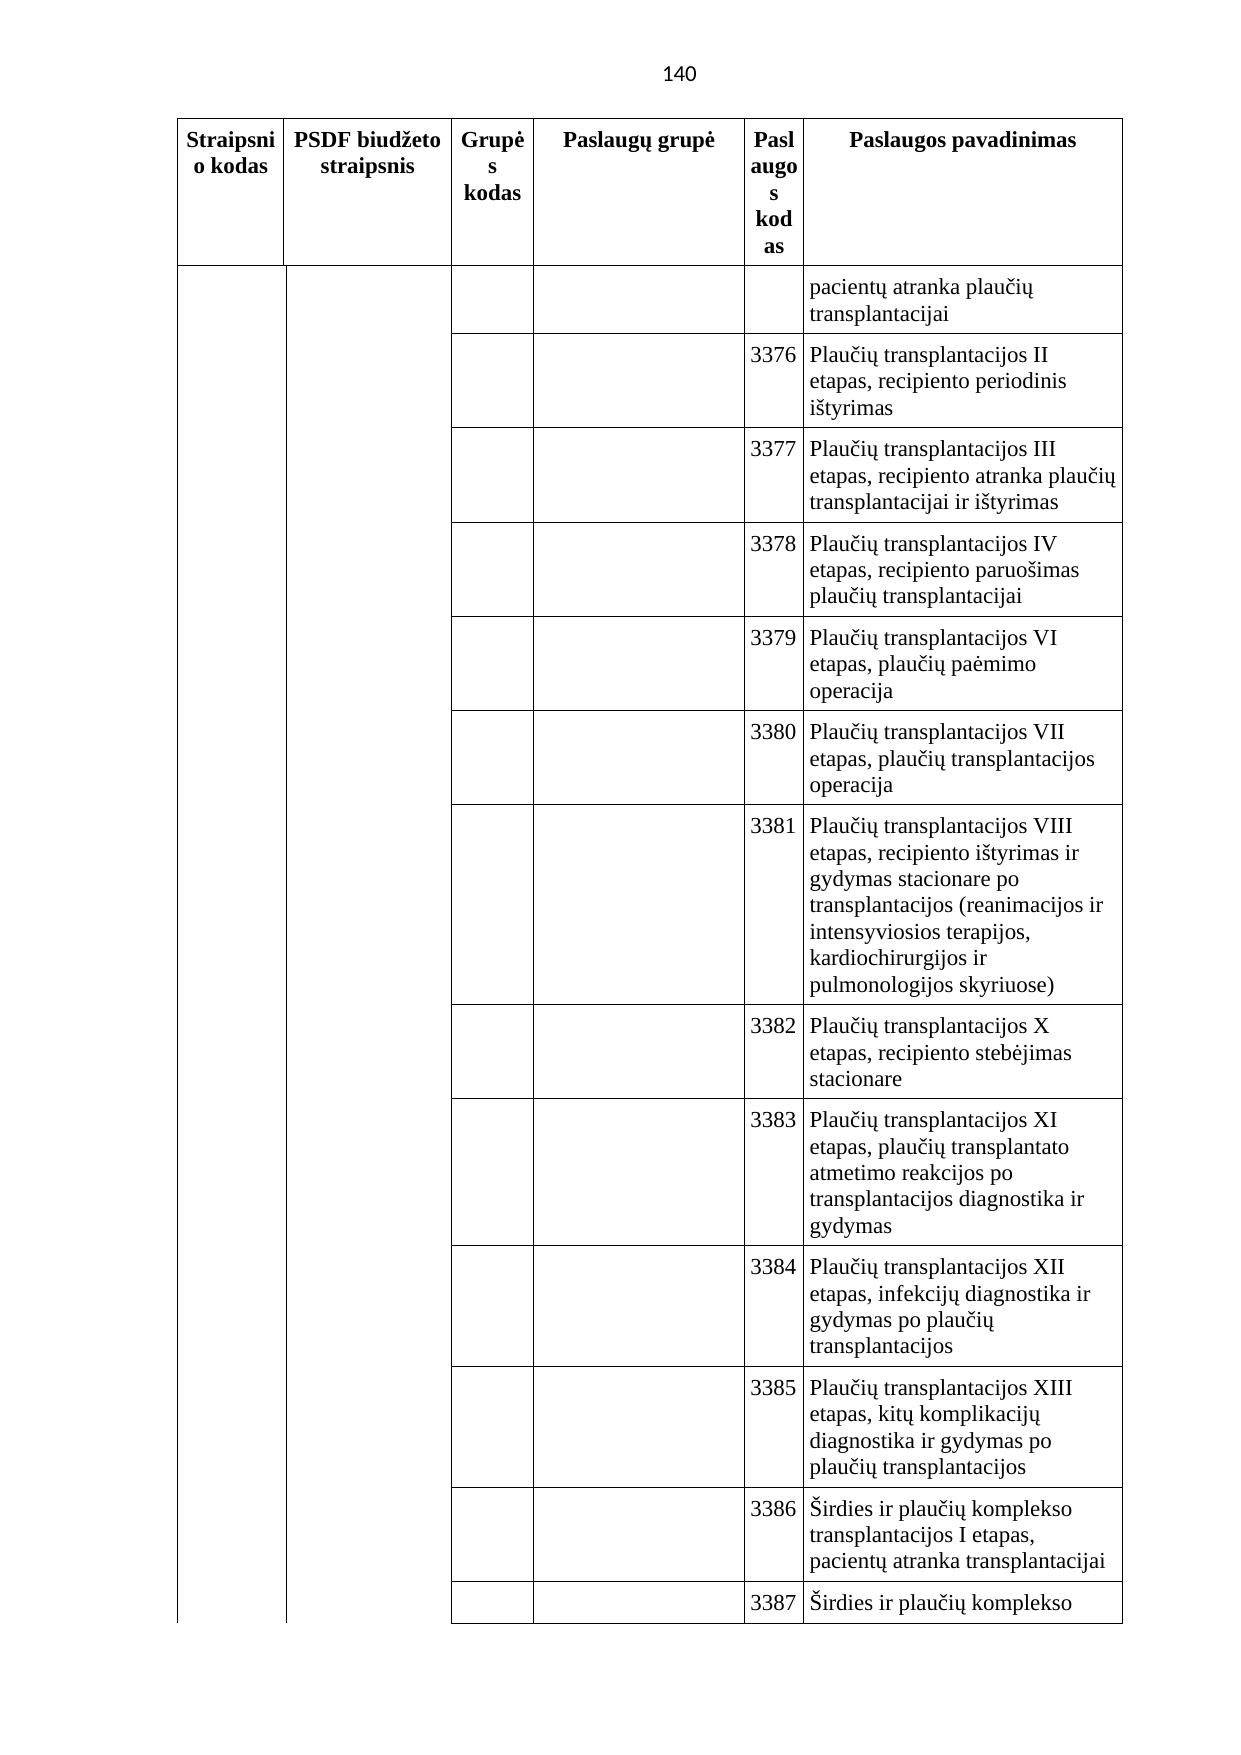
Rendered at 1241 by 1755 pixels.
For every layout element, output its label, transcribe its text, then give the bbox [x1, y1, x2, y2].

table_cell [534, 428, 744, 522]
table_cell [178, 1581, 286, 1622]
table_cell 3386 [745, 1488, 803, 1581]
table_cell [452, 1582, 533, 1622]
table_cell [287, 266, 451, 333]
table_cell [452, 334, 533, 427]
table_cell [178, 1487, 286, 1581]
table_header Paslaugos pavadinimas [804, 119, 1122, 265]
table_cell [452, 1246, 533, 1366]
table_cell [287, 1098, 451, 1245]
table_cell [534, 1246, 744, 1366]
table_cell [452, 1367, 533, 1487]
table_cell [178, 266, 286, 333]
table_cell Plaučių transplantacijos II etapas, recipiento periodinis ištyrimas [804, 334, 1122, 427]
table_cell [534, 1005, 744, 1098]
table_cell [287, 804, 451, 1004]
table_cell pacientų atranka plaučių transplantacijai [804, 266, 1122, 333]
table_cell [534, 1488, 744, 1581]
table_header Grupės kodas [452, 119, 533, 265]
table_cell [178, 616, 286, 710]
table_cell [534, 523, 744, 616]
table_cell [178, 710, 286, 804]
table_cell 3384 [745, 1246, 803, 1366]
table_cell 3380 [745, 711, 803, 804]
table_cell [452, 711, 533, 804]
table_cell Plaučių transplantacijos VII etapas, plaučių transplantacijos operacija [804, 711, 1122, 804]
table_cell [534, 805, 744, 1004]
table_cell [178, 1004, 286, 1098]
table_cell [534, 266, 744, 333]
table_cell [287, 616, 451, 710]
table_header Straipsnio kodas [178, 119, 283, 265]
table_cell 3376 [745, 334, 803, 427]
table_cell [745, 266, 803, 333]
table_cell Širdies ir plaučių komplekso transplantacijos I etapas, pacientų atranka transplantacijai [804, 1488, 1122, 1581]
table_cell [178, 804, 286, 1004]
table_cell [534, 1367, 744, 1487]
table_cell [534, 711, 744, 804]
table_cell [178, 522, 286, 616]
table_cell [178, 333, 286, 427]
table_cell Plaučių transplantacijos XII etapas, infekcijų diagnostika ir gydymas po plaučių transplantacijos [804, 1246, 1122, 1366]
table_header Paslaugų grupė [534, 119, 744, 265]
table_cell [452, 428, 533, 522]
table_cell Plaučių transplantacijos XIII etapas, kitų komplikacijų diagnostika ir gydymas po plaučių transplantacijos [804, 1367, 1122, 1487]
table_cell 3377 [745, 428, 803, 522]
table_cell [452, 523, 533, 616]
table_cell [287, 1487, 451, 1581]
table_cell [287, 522, 451, 616]
table_cell [452, 1488, 533, 1581]
table_cell 3385 [745, 1367, 803, 1487]
table_cell 3378 [745, 523, 803, 616]
table_cell 3383 [745, 1099, 803, 1245]
table_cell [534, 1099, 744, 1245]
table_cell [452, 617, 533, 710]
table_cell [287, 1245, 451, 1366]
table_cell [452, 805, 533, 1004]
table_cell [452, 1005, 533, 1098]
table_cell [452, 266, 533, 333]
table_cell [534, 1582, 744, 1622]
table_cell Plaučių transplantacijos VI etapas, plaučių paėmimo operacija [804, 617, 1122, 710]
table_cell 3379 [745, 617, 803, 710]
table_cell 3382 [745, 1005, 803, 1098]
table_cell Plaučių transplantacijos XI etapas, plaučių transplantato atmetimo reakcijos po transplantacijos diagnostika ir gydymas [804, 1099, 1122, 1245]
table_cell Plaučių transplantacijos VIII etapas, recipiento ištyrimas ir gydymas stacionare po transplantacijos (reanimacijos ir intensyviosios terapijos, kardiochirurgijos ir pulmonologijos skyriuose) [804, 805, 1122, 1004]
table_cell [287, 1366, 451, 1487]
table_cell [287, 1581, 451, 1622]
table_cell Plaučių transplantacijos III etapas, recipiento atranka plaučių transplantacijai ir ištyrimas [804, 428, 1122, 522]
table_cell [287, 710, 451, 804]
table_header Paslaugos kodas [745, 119, 803, 265]
table_cell [287, 427, 451, 522]
table_cell [534, 334, 744, 427]
table_cell 3381 [745, 805, 803, 1004]
table_cell [178, 1098, 286, 1245]
table_cell [178, 1245, 286, 1366]
table_cell Širdies ir plaučių komplekso [804, 1582, 1122, 1622]
table_cell Plaučių transplantacijos X etapas, recipiento stebėjimas stacionare [804, 1005, 1122, 1098]
table_cell [452, 1099, 533, 1245]
table_cell [178, 427, 286, 522]
table_cell Plaučių transplantacijos IV etapas, recipiento paruošimas plaučių transplantacijai [804, 523, 1122, 616]
table_cell 3387 [745, 1582, 803, 1622]
table_cell [287, 333, 451, 427]
table_cell [178, 1366, 286, 1487]
table_cell [287, 1004, 451, 1098]
table_header PSDF biudžeto straipsnis [284, 119, 451, 265]
table_cell [534, 617, 744, 710]
